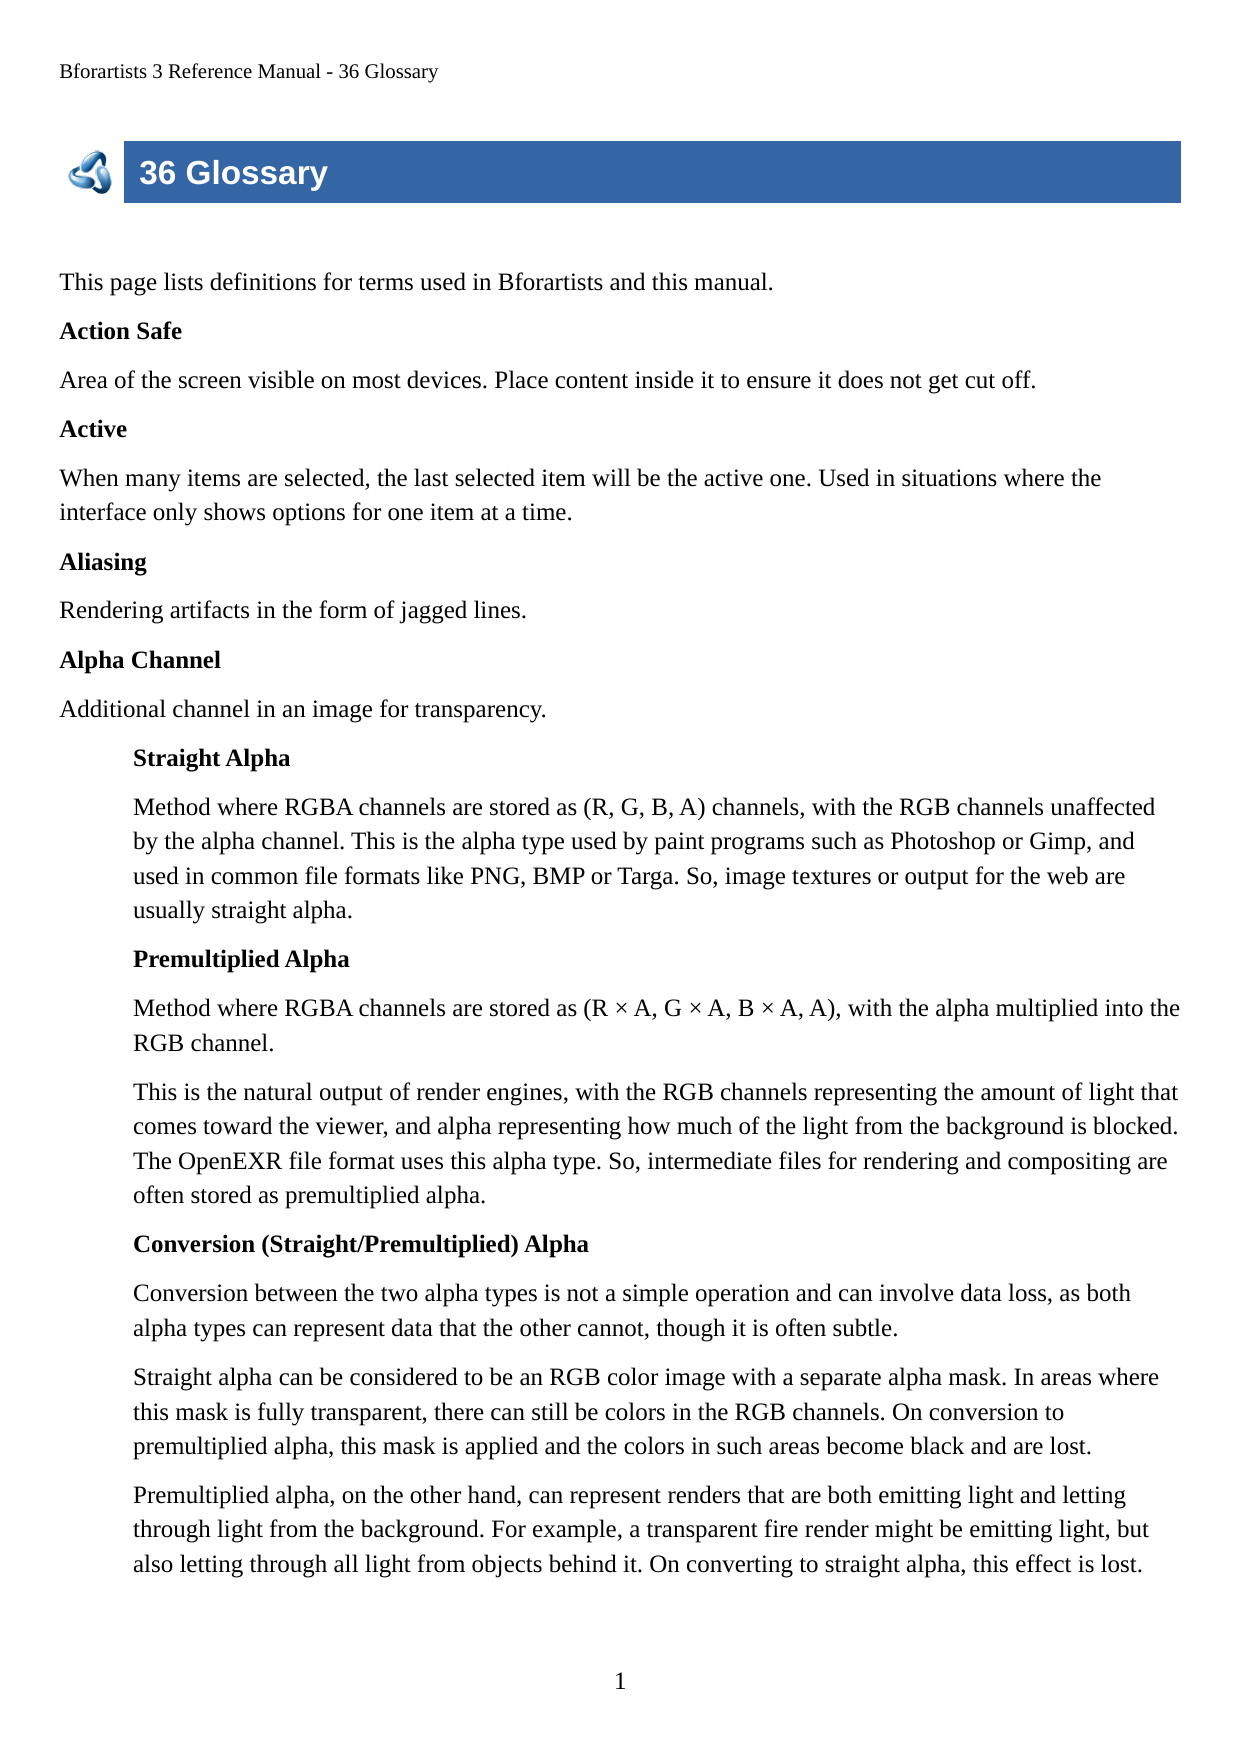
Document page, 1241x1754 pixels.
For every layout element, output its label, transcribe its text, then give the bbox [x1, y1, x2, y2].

text This page lists definitions for terms used in Bforartists and this manual. [59, 267, 1181, 296]
text This is the natural output of render engines, with the RGB channels representing the amount of light that comes toward the viewer, and alpha representing how much of the light from the background is blocked. The OpenEXR file format uses this alpha type. So, intermediate files for rendering and compositing are often stored as premultiplied alpha. [133, 1077, 1181, 1209]
text Alpha Channel [59, 645, 1181, 673]
text Aliasing [59, 547, 1181, 575]
text Method where RGBA channels are stored as (R, G, B, A) channels, with the RGB channels unaffected by the alpha channel. This is the alpha type used by paint programs such as Photoshop or Gimp, and used in common file formats like PNG, BMP or Targa. So, image textures or output for the web are usually straight alpha. [133, 792, 1181, 924]
text Rendering artifacts in the form of jagged lines. [59, 596, 1181, 624]
text Conversion (Straight/Premultiplied) Alpha [133, 1229, 1181, 1258]
text Active [59, 414, 1181, 443]
text Method where RGBA channels are stored as (R × A, G × A, B × A, A), with the alpha multiplied into the RGB channel. [133, 993, 1181, 1057]
text When many items are selected, the last selected item will be the active one. Used in situations where the interface only shows options for one item at a time. [59, 463, 1181, 526]
text Conversion between the two alpha types is not a simple operation and can involve data loss, as both alpha types can represent data that the other cannot, though it is often subtle. [133, 1278, 1181, 1342]
text Straight alpha can be considered to be an RGB color image with a separate alpha mask. In areas where this mask is fully transparent, there can still be colors in the RGB channels. On conversion to premultiplied alpha, this mask is applied and the colors in such areas become black and are lost. [133, 1362, 1181, 1460]
text Action Safe [59, 316, 1181, 344]
text Premultiplied alpha, on the other hand, can represent renders that are both emitting light and letting through light from the background. For example, a transparent fire render might be emitting light, but also letting through all light from objects behind it. On converting to straight alpha, this effect is lost. [133, 1480, 1181, 1578]
text Additional channel in an image for transparency. [59, 694, 1181, 722]
text Straight Alpha [133, 743, 1181, 772]
picture [65, 147, 114, 197]
text Area of the screen visible on most devices. Place content inside it to ensure it does not get cut off. [59, 365, 1181, 394]
text Premultiplied Alpha [133, 944, 1181, 973]
table_header [59, 141, 124, 203]
table_header 36 Glossary [124, 141, 1181, 203]
